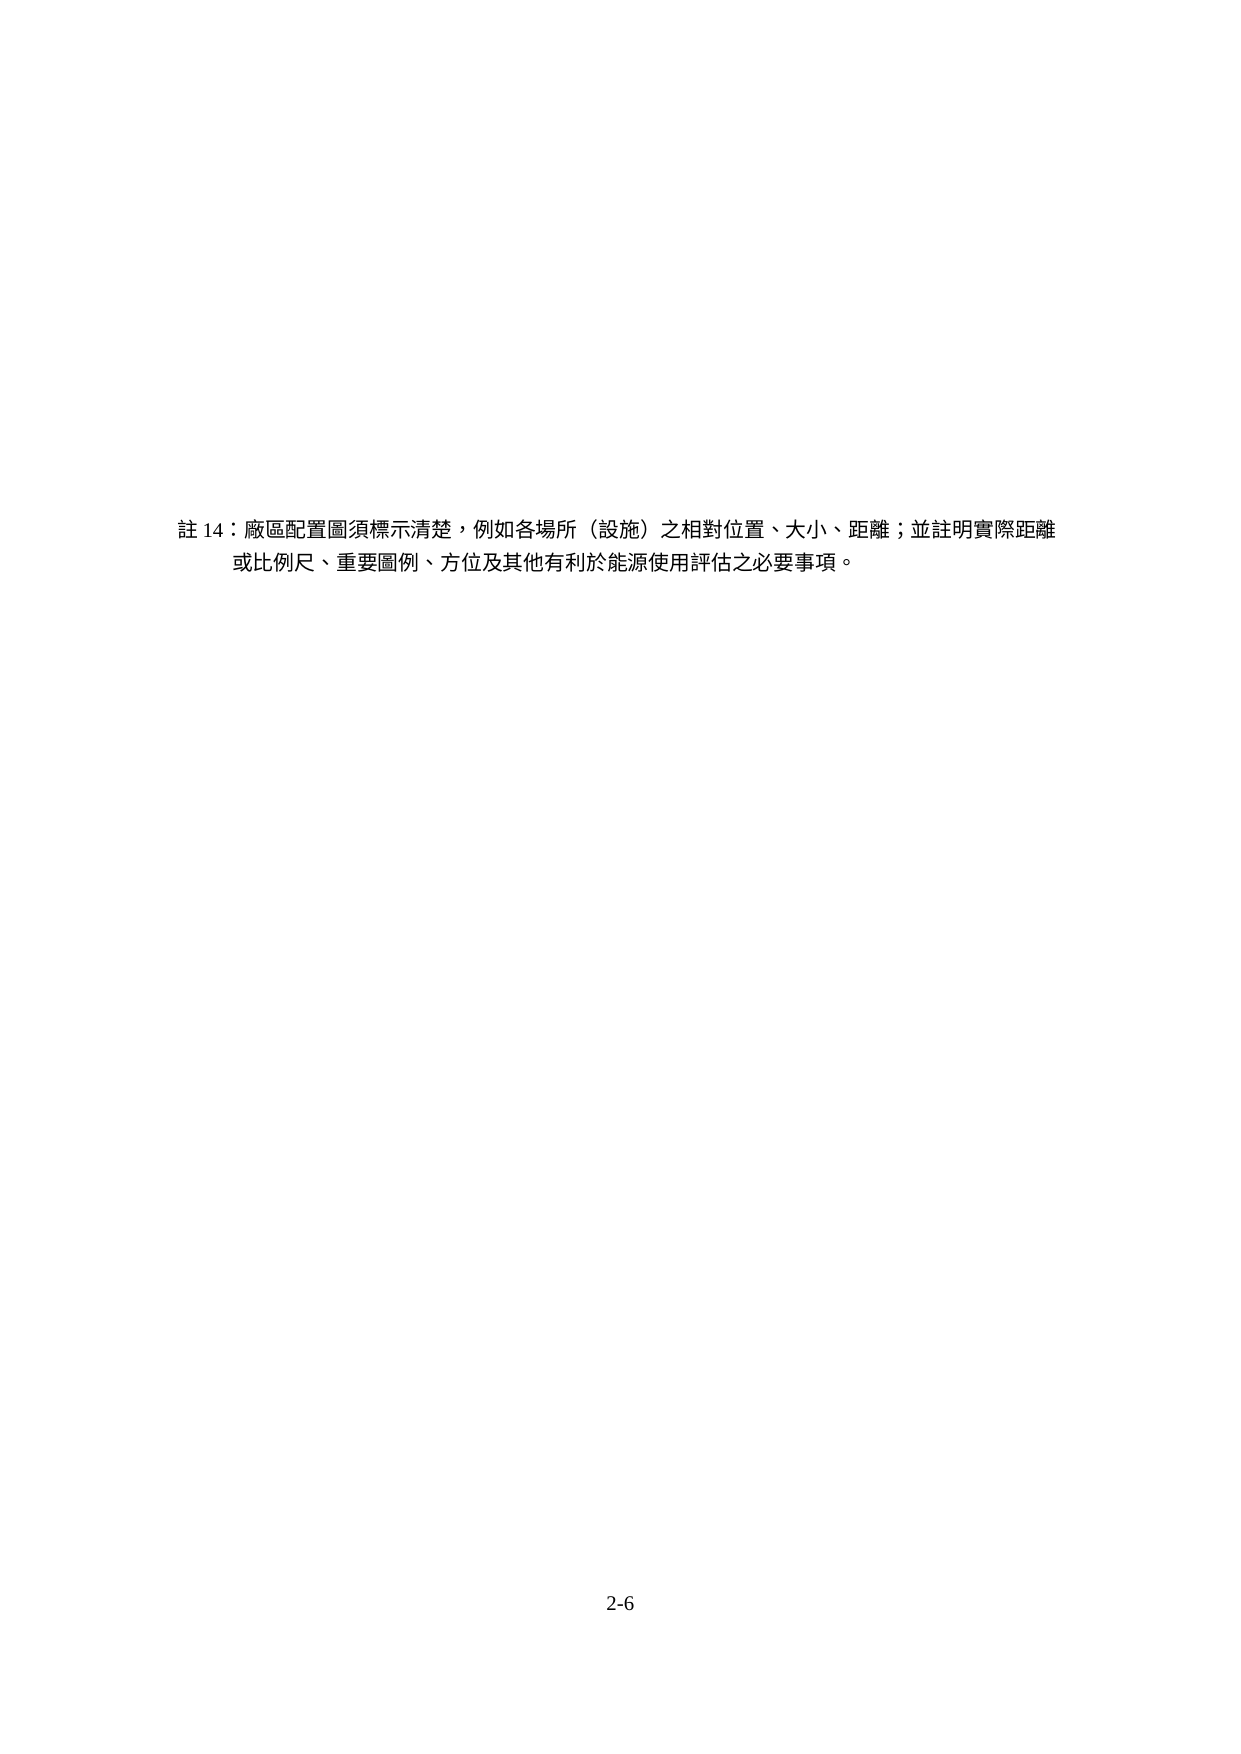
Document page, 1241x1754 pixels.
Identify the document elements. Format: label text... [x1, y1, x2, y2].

text 註14：廠區配置圖須標示清楚，例如各場所（設施）之相對位置、大小、距離；並註明實際距離或比例尺、重要圖例、方位及其他有利於能源使用評估之必要事項。 [177, 511, 1063, 577]
